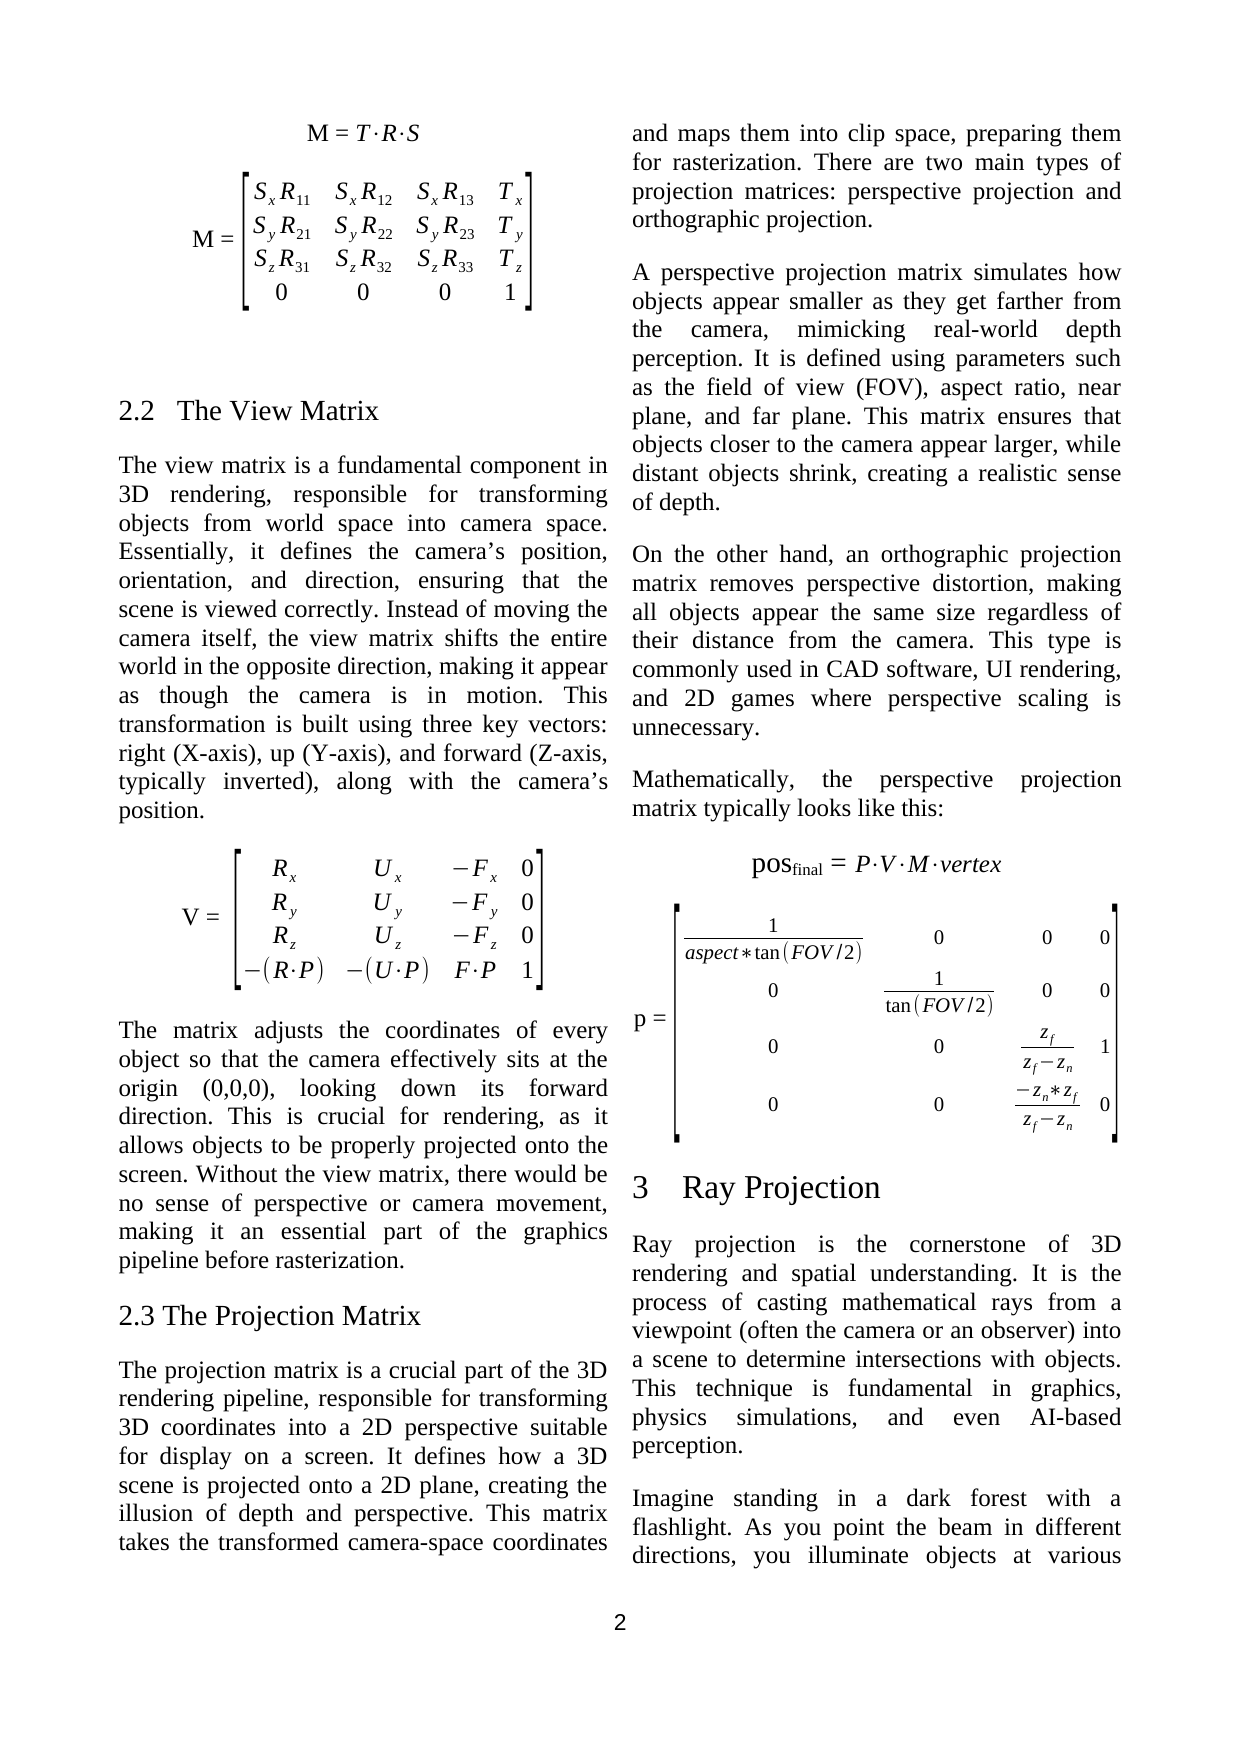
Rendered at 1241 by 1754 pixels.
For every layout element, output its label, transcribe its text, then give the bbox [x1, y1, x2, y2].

text 3 Ray Projection [632, 1167, 1122, 1206]
text posfinal = [632, 845, 1122, 879]
text and maps them into clip space, preparing them for rasterization. There are two main types of projection matrices: perspective projection and orthographic projection. [632, 118, 1122, 233]
text A perspective projection matrix simulates how objects appear smaller as they get farther from the camera, mimicking real-world depth perception. It is defined using parameters such as the field of view (FOV), aspect ratio, near plane, and far plane. This matrix ensures that objects closer to the camera appear larger, while distant objects shrink, creating a realistic sense of depth. [632, 257, 1122, 516]
text M = [118, 118, 608, 147]
text The projection matrix is a crucial part of the 3D rendering pipeline, responsible for transforming 3D coordinates into a 2D perspective suitable for display on a screen. It defines how a 3D scene is projected onto a 2D plane, creating the illusion of depth and perspective. This matrix takes the transformed camera-space coordinates [118, 1355, 608, 1556]
text Mathematically, the perspective projection matrix typically looks like this: [632, 764, 1122, 822]
text V = [118, 848, 608, 992]
text Imagine standing in a dark forest with a flashlight. As you point the beam in different directions, you illuminate objects at various [632, 1483, 1122, 1569]
text 2.3 The Projection Matrix [118, 1298, 608, 1331]
text M = [118, 171, 608, 312]
text The matrix adjusts the coordinates of every object so that the camera effectively sits at the origin (0,0,0), looking down its forward direction. This is crucial for rendering, as it allows objects to be properly projected onto the screen. Without the view matrix, there would be no sense of perspective or camera movement, making it an essential part of the graphics pipeline before rasterization. [118, 1015, 608, 1274]
text 2.2 The View Matrix [118, 393, 608, 427]
text p = [632, 903, 1122, 1144]
text Ray projection is the cornerstone of 3D rendering and spatial understanding. It is the process of casting mathematical rays from a viewpoint (often the camera or an observer) into a scene to determine intersections with objects. This technique is fundamental in graphics, physics simulations, and even AI-based perception. [632, 1229, 1122, 1459]
text On the other hand, an orthographic projection matrix removes perspective distortion, making all objects appear the same size regardless of their distance from the camera. This type is commonly used in CAD software, UI rendering, and 2D games where perspective scaling is unnecessary. [632, 539, 1122, 741]
text The view matrix is a fundamental component in 3D rendering, responsible for transforming objects from world space into camera space. Essentially, it defines the camera’s position, orientation, and direction, ensuring that the scene is viewed correctly. Instead of moving the camera itself, the view matrix shifts the entire world in the opposite direction, making it appear as though the camera is in motion. This transformation is built using three key vectors: right (X-axis), up (Y-axis), and forward (Z-axis, typically inverted), along with the camera’s position. [118, 450, 608, 824]
